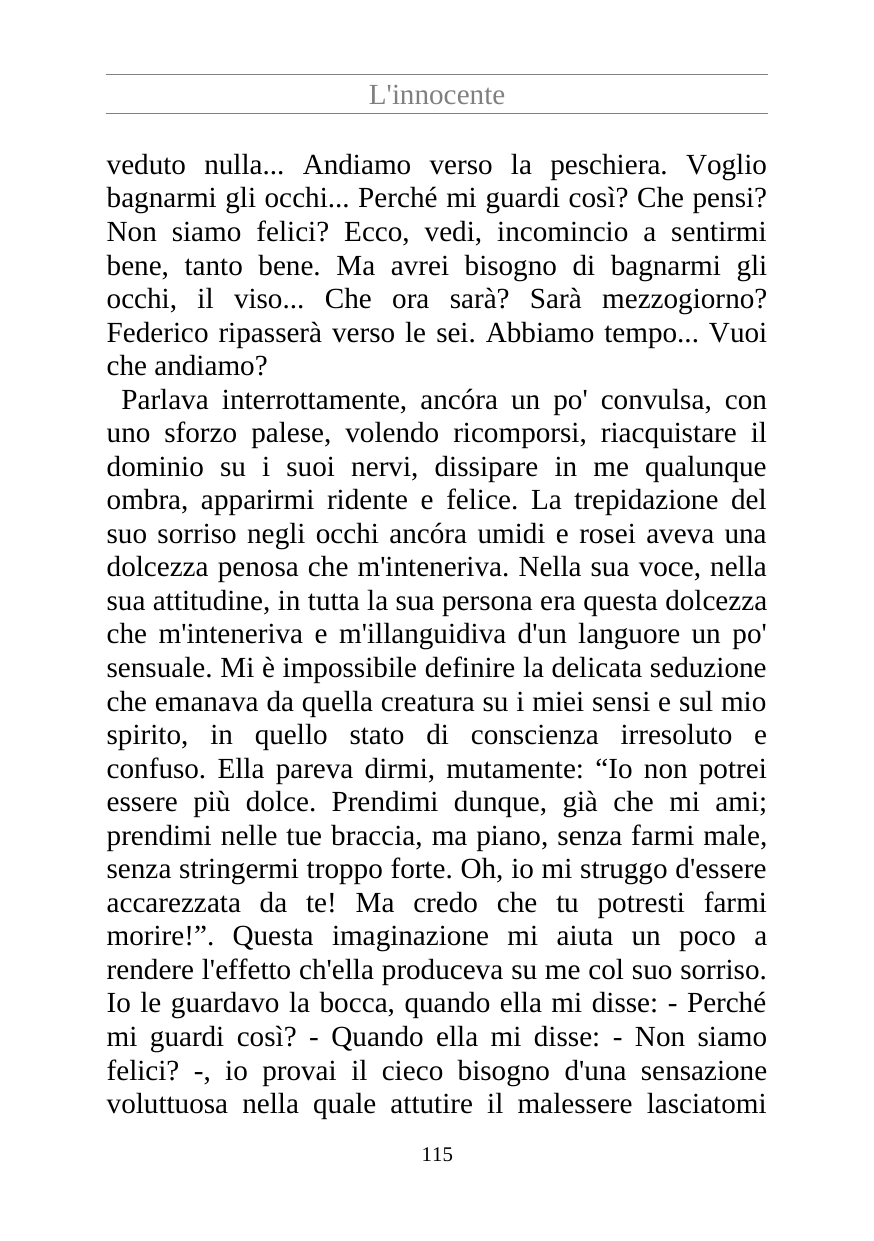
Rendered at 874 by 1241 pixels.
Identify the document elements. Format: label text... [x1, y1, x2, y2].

text veduto nulla... Andiamo verso la peschiera. Voglio bagnarmi gli occhi... Perché mi guardi così? Che pensi? Non siamo felici? Ecco, vedi, incomincio a sentirmi bene, tanto bene. Ma avrei bisogno di bagnarmi gli occhi, il viso... Che ora sarà? Sarà mezzogiorno? Federico ripasserà verso le sei. Abbiamo tempo... Vuoi che andiamo? [106, 147, 768, 382]
text Parlava interrottamente, ancóra un po' convulsa, con uno sforzo palese, volendo ricomporsi, riacquistare il dominio su i suoi nervi, dissipare in me qualunque ombra, apparirmi ridente e felice. La trepidazione del suo sorriso negli occhi ancóra umidi e rosei aveva una dolcezza penosa che m'inteneriva. Nella sua voce, nella sua attitudine, in tutta la sua persona era questa dolcezza che m'inteneriva e m'illanguidiva d'un languore un po' sensuale. Mi è impossibile definire la delicata seduzione che emanava da quella creatura su i miei sensi e sul mio spirito, in quello stato di conscienza irresoluto e confuso. Ella pareva dirmi, mutamente: “Io non potrei essere più dolce. Prendimi dunque, già che mi ami; prendimi nelle tue braccia, ma piano, senza farmi male, senza stringermi troppo forte. Oh, io mi struggo d'essere accarezzata da te! Ma credo che tu potresti farmi morire!”. Questa imaginazione mi aiuta un poco a rendere l'effetto ch'ella produceva su me col suo sorriso. Io le guardavo la bocca, quando ella mi disse: - Perché mi guardi così? - Quando ella mi disse: - Non siamo felici? -, io provai il cieco bisogno d'una sensazione voluttuosa nella quale attutire il malessere lasciatomi [106, 382, 768, 1120]
